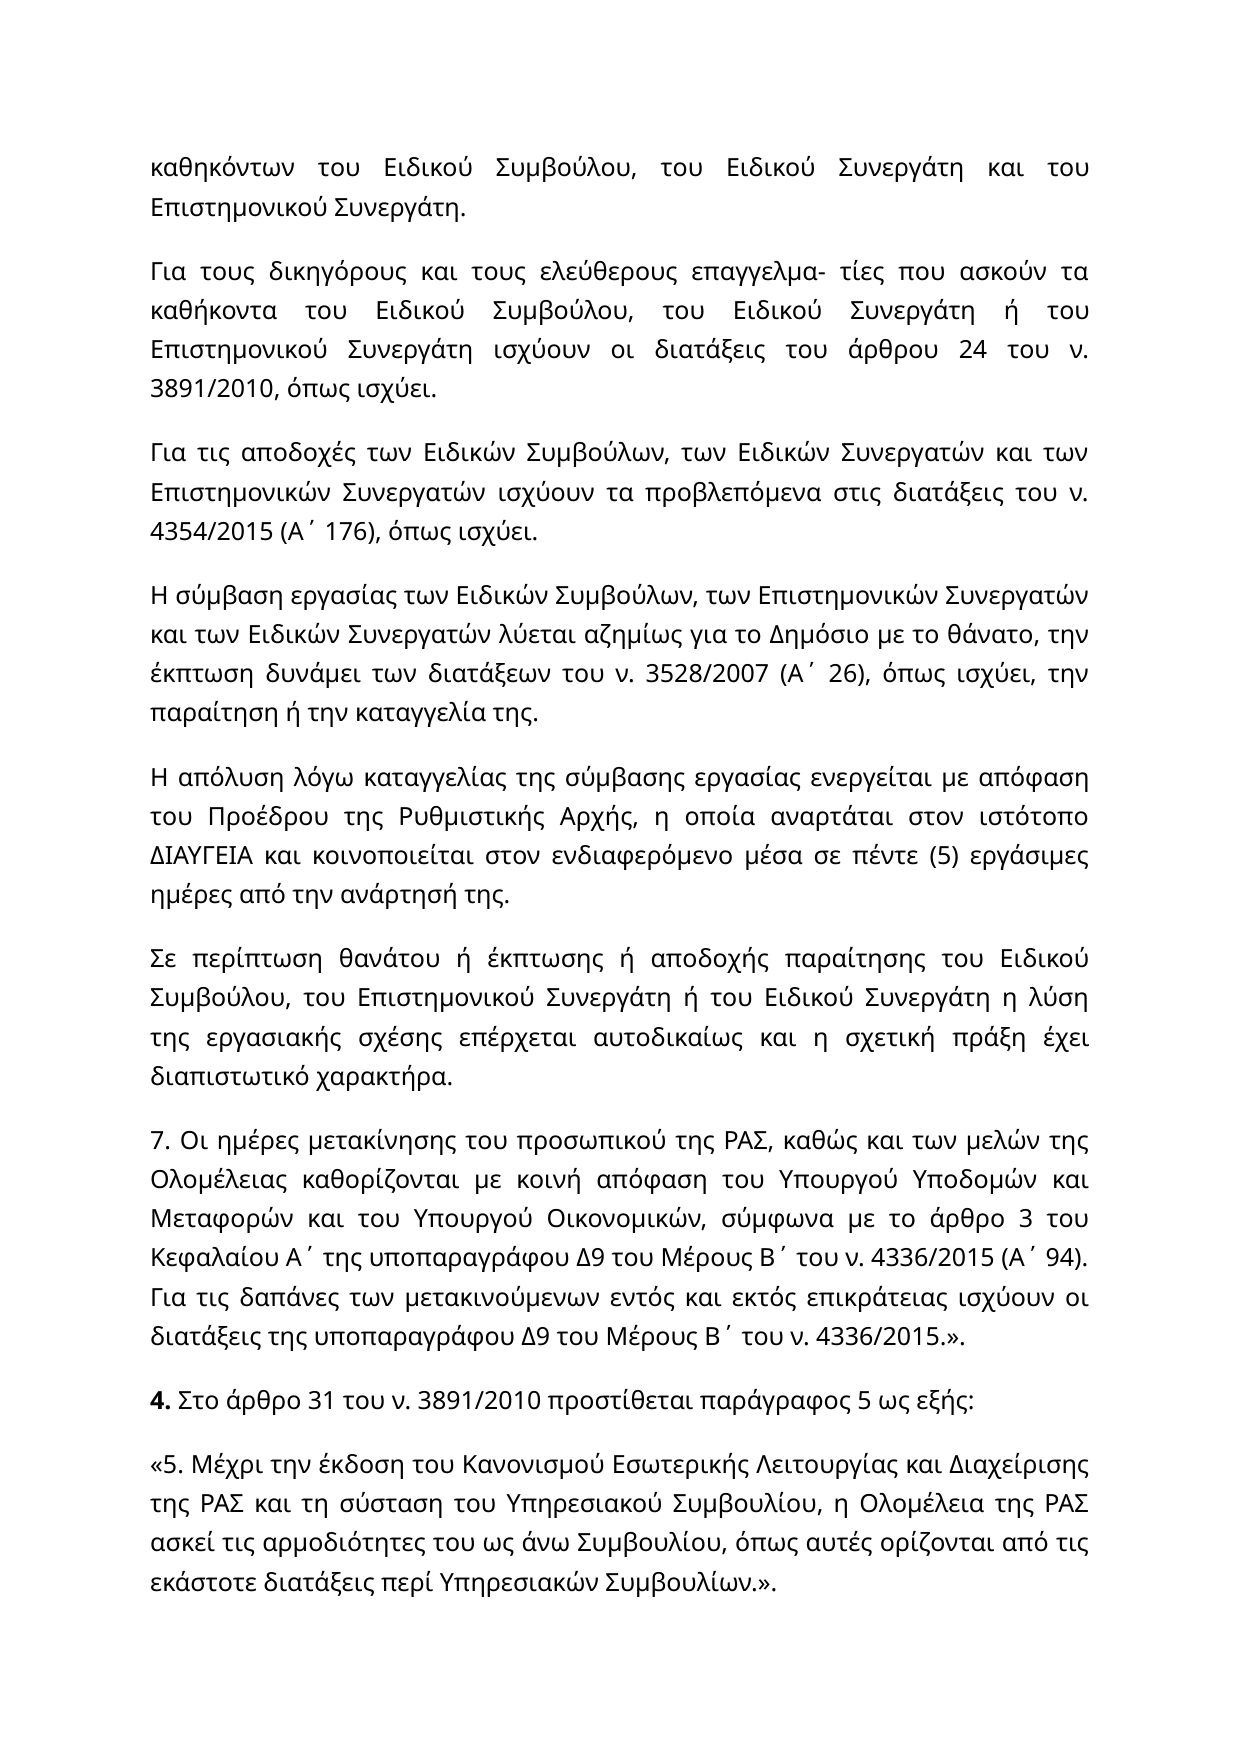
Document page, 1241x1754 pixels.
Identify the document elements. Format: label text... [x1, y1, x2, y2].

text Η απόλυση λόγω καταγγελίας της σύμβασης εργασίας ενεργείται με απόφαση του Προέδρου της Ρυθμιστικής Αρχής, η οποία αναρτάται στον ιστότοπο ΔΙΑΥΓΕΙΑ και κοινοποιείται στον ενδιαφερόμενο μέσα σε πέντε (5) εργάσιμες ημέρες από την ανάρτησή της. [150, 759, 1090, 911]
text 7. Οι ημέρες μετακίνησης του προσωπικού της ΡΑΣ, καθώς και των μελών της Ολομέλειας καθορίζονται με κοινή απόφαση του Υπουργού Υποδομών και Μεταφορών και του Υπουργού Οικονομικών, σύμφωνα με το άρθρο 3 του Κεφαλαίου Α΄ της υποπαραγράφου Δ9 του Μέρους Β΄ του ν. 4336/2015 (Α΄ 94). Για τις δαπάνες των μετακινούμενων εντός και εκτός επικράτειας ισχύουν οι διατάξεις της υποπαραγράφου Δ9 του Μέρους Β΄ του ν. 4336/2015.». [150, 1122, 1090, 1352]
text Για τις αποδοχές των Ειδικών Συμβούλων, των Ειδικών Συνεργατών και των Επιστημονικών Συνεργατών ισχύουν τα προβλεπόμενα στις διατάξεις του ν. 4354/2015 (Α΄ 176), όπως ισχύει. [150, 435, 1090, 547]
text Η σύμβαση εργασίας των Ειδικών Συμβούλων, των Επιστημονικών Συνεργατών και των Ειδικών Συνεργατών λύεται αζημίως για το Δημόσιο με το θάνατο, την έκπτωση δυνάμει των διατάξεων του ν. 3528/2007 (Α΄ 26), όπως ισχύει, την παραίτηση ή την καταγγελία της. [150, 577, 1090, 729]
text Σε περίπτωση θανάτου ή έκπτωσης ή αποδοχής παραίτησης του Ειδικού Συμβούλου, του Επιστημονικού Συνεργάτη ή του Ειδικού Συνεργάτη η λύση της εργασιακής σχέσης επέρχεται αυτοδικαίως και η σχετική πράξη έχει διαπιστωτικό χαρακτήρα. [150, 941, 1090, 1092]
text «5. Μέχρι την έκδοση του Κανονισμού Εσωτερικής Λειτουργίας και Διαχείρισης της ΡΑΣ και τη σύσταση του Υπηρεσιακού Συμβουλίου, η Ολομέλεια της ΡΑΣ ασκεί τις αρμοδιότητες του ως άνω Συμβουλίου, όπως αυτές ορίζονται από τις εκάστοτε διατάξεις περί Υπηρεσιακών Συμβουλίων.». [150, 1447, 1090, 1598]
text 4. Στο άρθρο 31 του ν. 3891/2010 προστίθεται παράγραφος 5 ως εξής: [150, 1382, 1090, 1417]
text Για τους δικηγόρους και τους ελεύθερους επαγγελμα- τίες που ασκούν τα καθήκοντα του Ειδικού Συμβούλου, του Ειδικού Συνεργάτη ή του Επιστημονικού Συνεργάτη ισχύουν οι διατάξεις του άρθρου 24 του ν. 3891/2010, όπως ισχύει. [150, 253, 1090, 405]
text καθηκόντων του Ειδικού Συμβούλου, του Ειδικού Συνεργάτη και του Επιστημονικού Συνεργάτη. [150, 150, 1090, 223]
